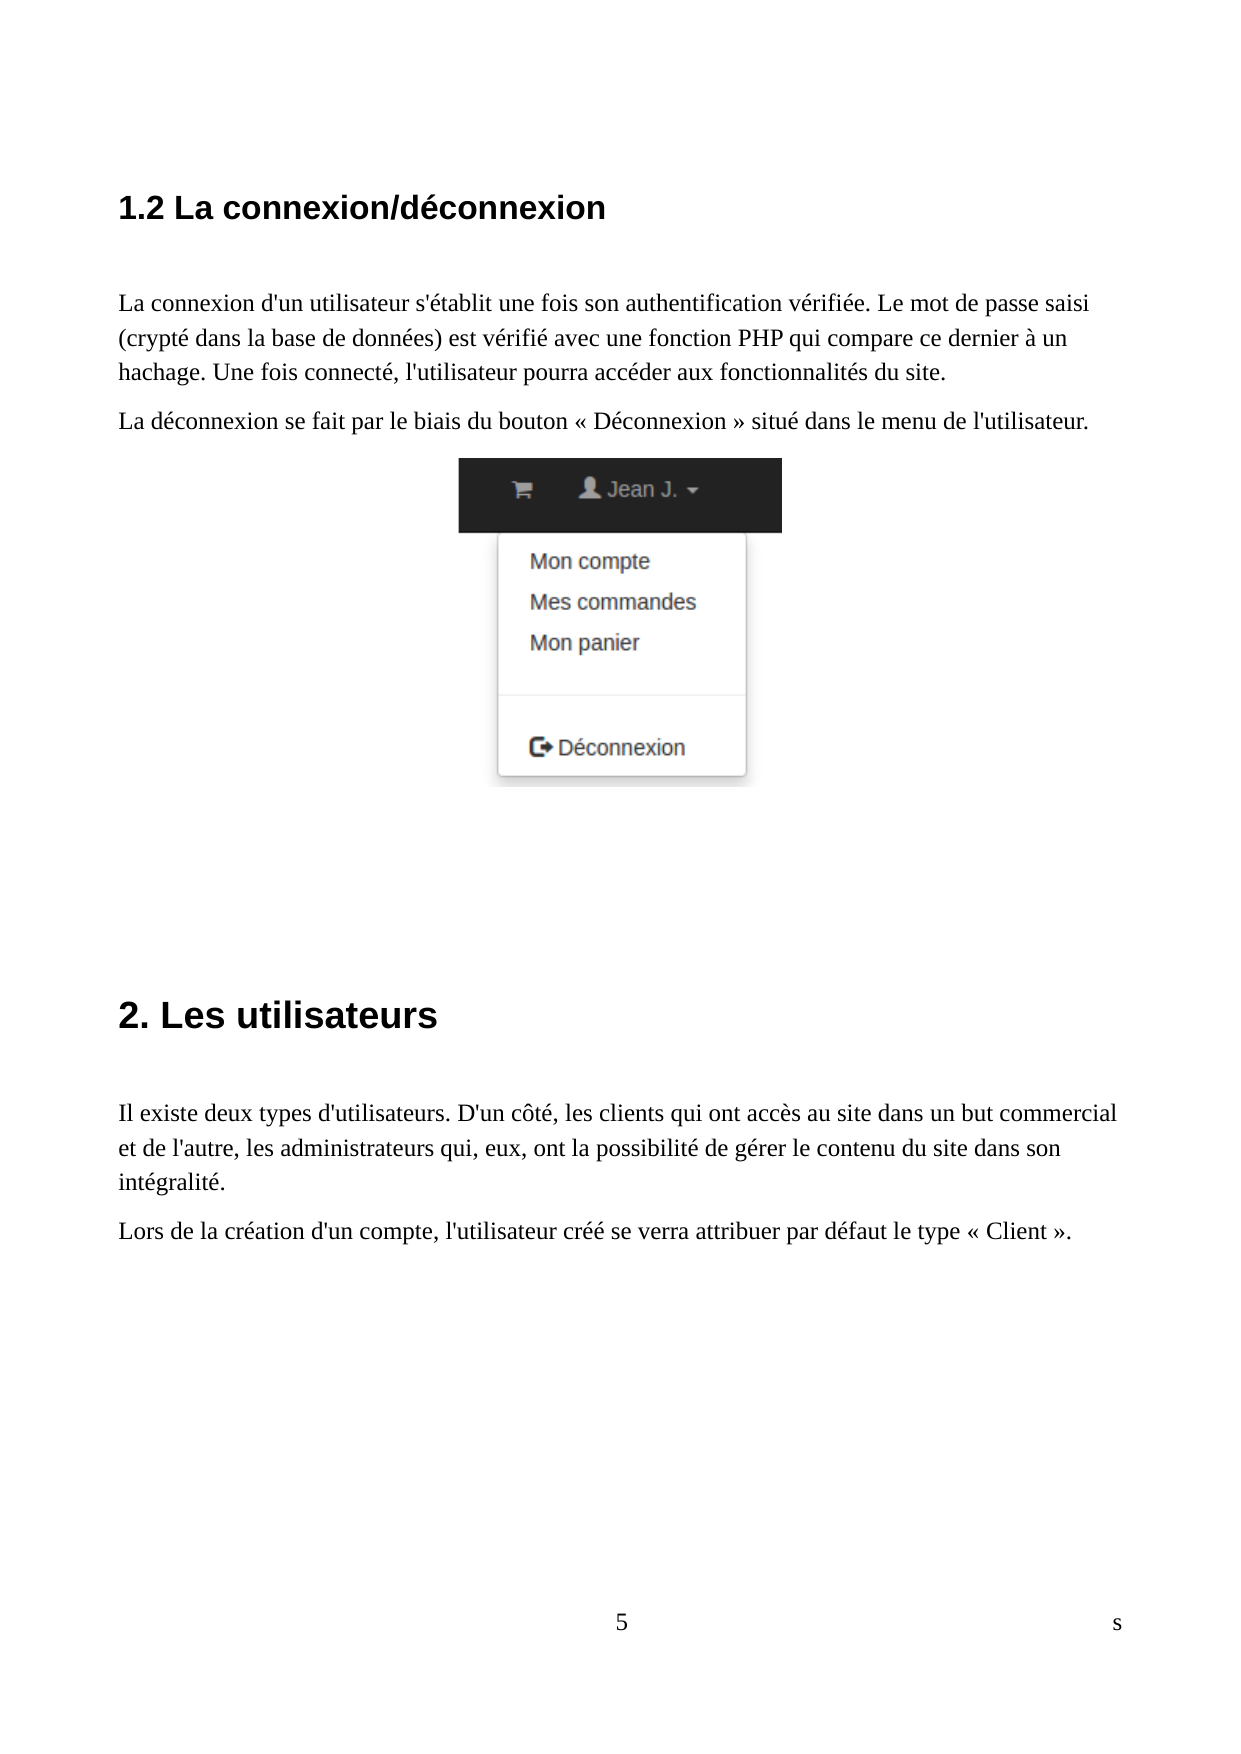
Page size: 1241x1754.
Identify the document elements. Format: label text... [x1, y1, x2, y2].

text Lors de la création d'un compte, l'utilisateur créé se verra attribuer par défaut le type « Client ». [118, 1216, 1122, 1245]
text Il existe deux types d'utilisateurs. D'un côté, les clients qui ont accès au site dans un but commercial et de l'autre, les administrateurs qui, eux, ont la possibilité de gérer le contenu du site dans son intégralité. [118, 1098, 1122, 1196]
text La déconnexion se fait par le biais du bouton « Déconnexion » situé dans le menu de l'utilisateur. [118, 406, 1122, 435]
text La connexion d'un utilisateur s'établit une fois son authentification vérifiée. Le mot de passe saisi (crypté dans la base de données) est vérifié avec une fonction PHP qui compare ce dernier à un hachage. Une fois connecté, l'utilisateur pourra accéder aux fonctionnalités du site. [118, 288, 1122, 386]
picture [458, 458, 782, 787]
subtitle 2. Les utilisateurs [118, 993, 1122, 1037]
subtitle 1.2 La connexion/déconnexion [118, 188, 1122, 227]
